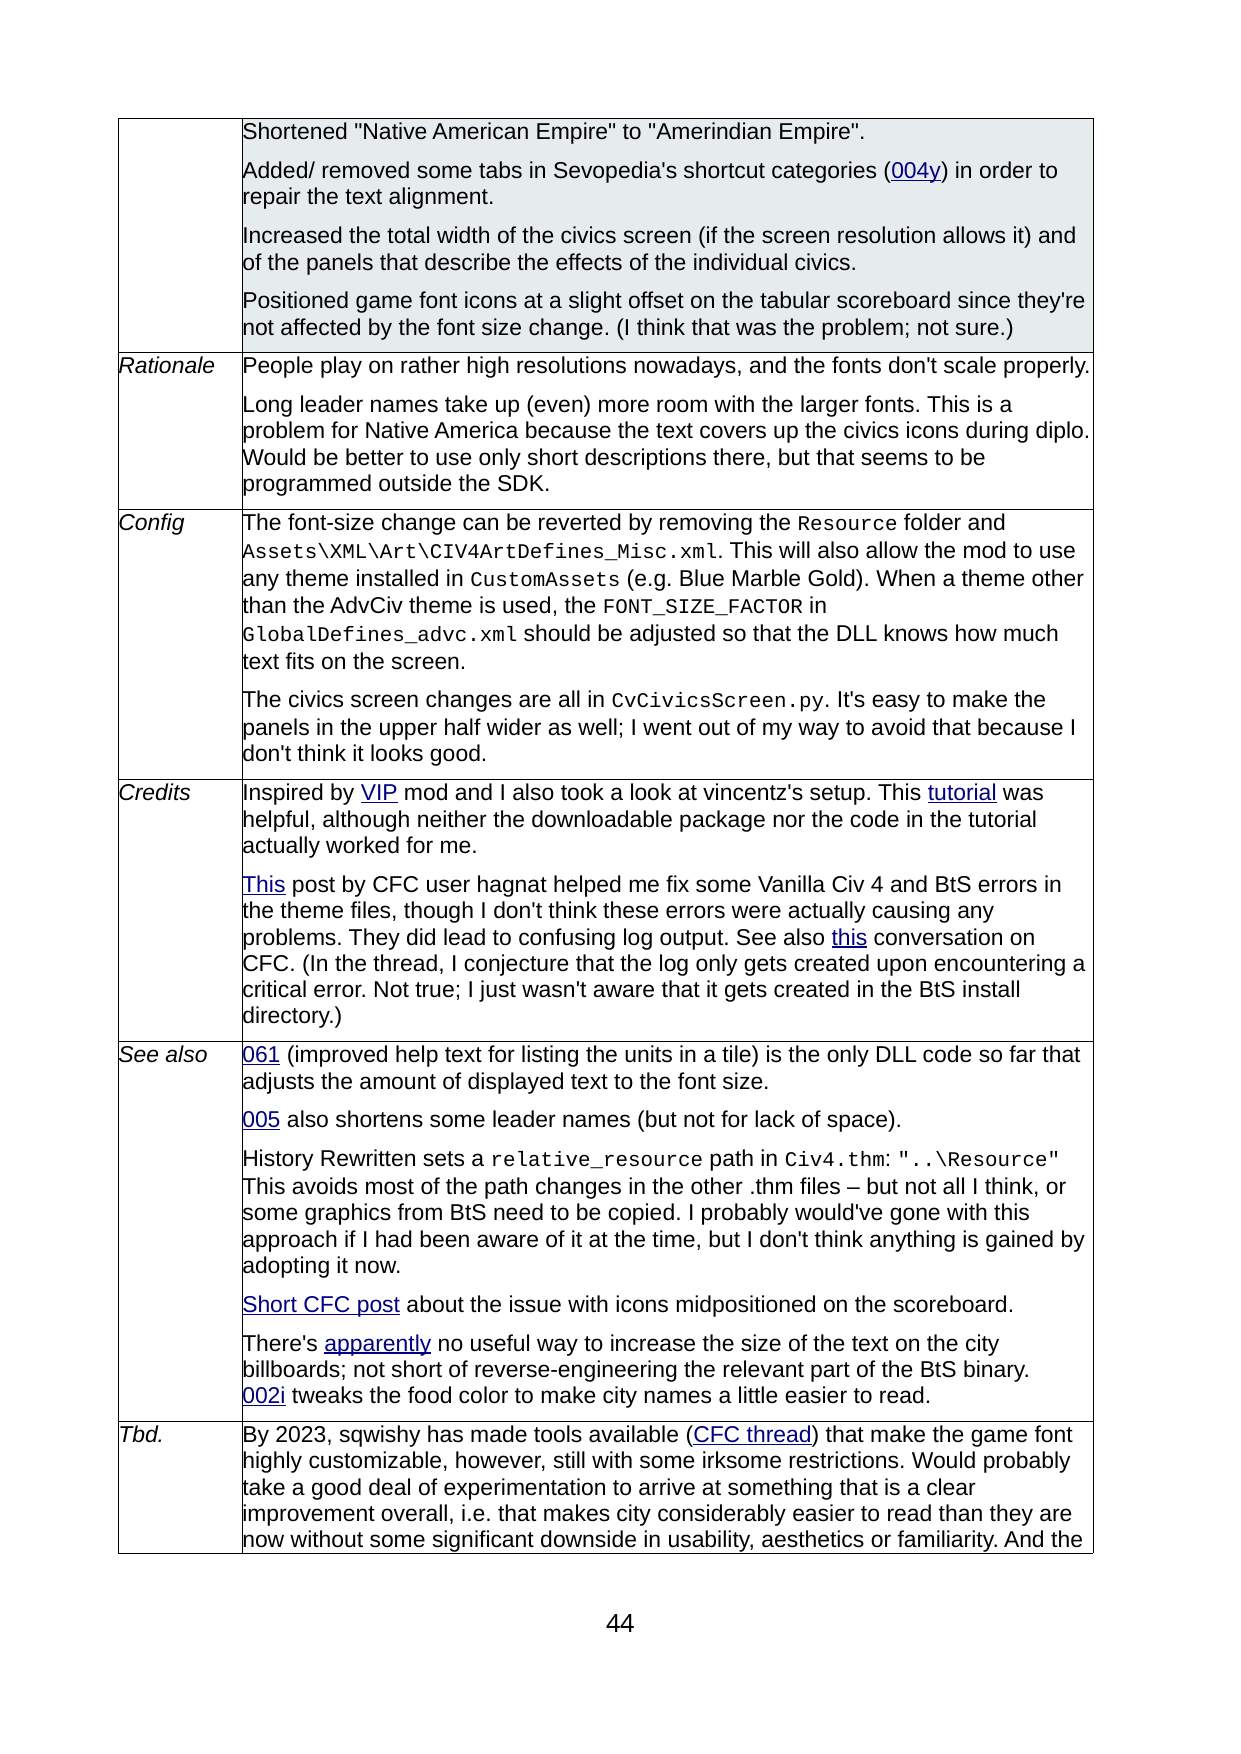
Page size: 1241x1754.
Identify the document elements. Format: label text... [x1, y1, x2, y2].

table_cell See also [119, 1042, 242, 1421]
table_cell 061 (improved help text for listing the units in a tile) is the only DLL code so far that adjusts the amount of displayed text to the font size. 005 also shortens some leader names (but not for lack of space). History Rewritten sets a relative_resource path in Civ4.thm: "..\Resource" This avoids most of the path changes in the other .thm files – but not all I think, or some graphics from BtS need to be copied. I probably would've gone with this approach if I had been aware of it at the time, but I don't think anything is gained by adopting it now. Short CFC post about the issue with icons midpositioned on the scoreboard. There's apparently no useful way to increase the size of the text on the city billboards; not short of reverse-engineering the relevant part of the BtS binary. 002i tweaks the food color to make city names a little easier to read. [243, 1042, 1093, 1421]
table_cell Tbd. [119, 1422, 242, 1553]
table_cell By 2023, sqwishy has made tools available (CFC thread) that make the game font highly customizable, however, still with some irksome restrictions. Would probably take a good deal of experimentation to arrive at something that is a clear improvement overall, i.e. that makes city considerably easier to read than they are now without some significant downside in usability, aesthetics or familiarity. And the [243, 1422, 1093, 1553]
table_cell Rationale [119, 353, 242, 509]
table_cell People play on rather high resolutions nowadays, and the fonts don't scale properly. Long leader names take up (even) more room with the larger fonts. This is a problem for Native America because the text covers up the civics icons during diplo. Would be better to use only short descriptions there, but that seems to be programmed outside the SDK. [243, 353, 1093, 509]
table_cell Config [119, 510, 242, 779]
table_cell Inspired by VIP mod and I also took a look at vincentz's setup. This tutorial was helpful, although neither the downloadable package nor the code in the tutorial actually worked for me. This post by CFC user hagnat helped me fix some Vanilla Civ 4 and BtS errors in the theme files, though I don't think these errors were actually causing any problems. They did lead to confusing log output. See also this conversation on CFC. (In the thread, I conjecture that the log only gets created upon encountering a critical error. Not true; I just wasn't aware that it gets created in the BtS install directory.) [243, 780, 1093, 1041]
table_cell Credits [119, 780, 242, 1041]
table_cell Shortened "Native American Empire" to "Amerindian Empire". Added/ removed some tabs in Sevopedia's shortcut categories (004y) in order to repair the text alignment. Increased the total width of the civics screen (if the screen resolution allows it) and of the panels that describe the effects of the individual civics. Positioned game font icons at a slight offset on the tabular scoreboard since they're not affected by the font size change. (I think that was the problem; not sure.) [243, 119, 1093, 352]
table_cell [119, 119, 242, 352]
table_cell The font-size change can be reverted by removing the Resource folder and Assets\XML\Art\CIV4ArtDefines_Misc.xml. This will also allow the mod to use any theme installed in CustomAssets (e.g. Blue Marble Gold). When a theme other than the AdvCiv theme is used, the FONT_SIZE_FACTOR in GlobalDefines_advc.xml should be adjusted so that the DLL knows how much text fits on the screen. The civics screen changes are all in CvCivicsScreen.py. It's easy to make the panels in the upper half wider as well; I went out of my way to avoid that because I don't think it looks good. [243, 510, 1093, 779]
